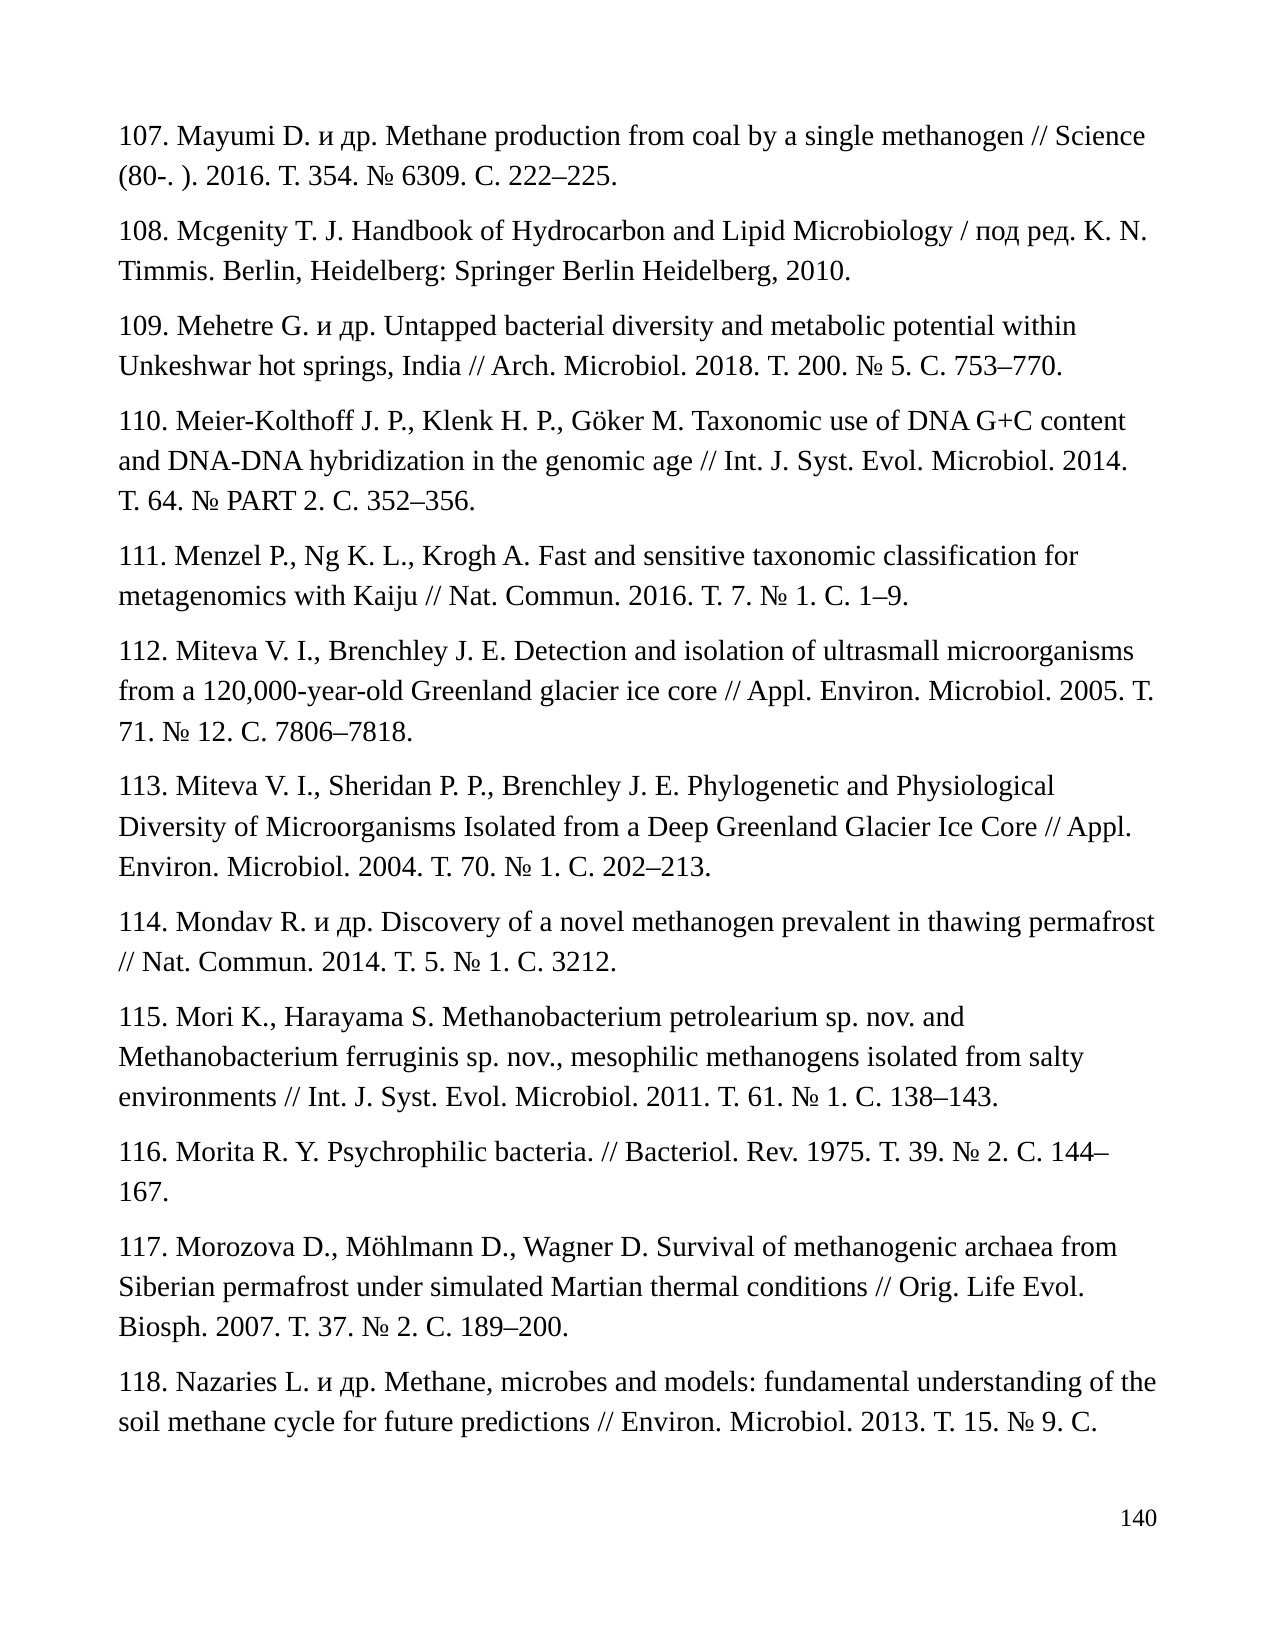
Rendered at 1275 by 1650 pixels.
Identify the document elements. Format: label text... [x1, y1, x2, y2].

text 113. Miteva V. I., Sheridan P. P., Brenchley J. E. Phylogenetic and Physiological Diversity of Microorganisms Isolated from a Deep Greenland Glacier Ice Core // Appl. Environ. Microbiol. 2004. Т. 70. № 1. С. 202–213. [118, 768, 1157, 882]
text 107. Mayumi D. и др. Methane production from coal by a single methanogen // Science (80-. ). 2016. Т. 354. № 6309. С. 222–225. [118, 118, 1157, 192]
text 110. Meier-Kolthoff J. P., Klenk H. P., Göker M. Taxonomic use of DNA G+C content and DNA-DNA hybridization in the genomic age // Int. J. Syst. Evol. Microbiol. 2014. Т. 64. № PART 2. С. 352–356. [118, 403, 1157, 517]
text 111. Menzel P., Ng K. L., Krogh A. Fast and sensitive taxonomic classification for metagenomics with Kaiju // Nat. Commun. 2016. Т. 7. № 1. С. 1–9. [118, 538, 1157, 612]
text 115. Mori K., Harayama S. Methanobacterium petrolearium sp. nov. and Methanobacterium ferruginis sp. nov., mesophilic methanogens isolated from salty environments // Int. J. Syst. Evol. Microbiol. 2011. Т. 61. № 1. С. 138–143. [118, 999, 1157, 1113]
text 112. Miteva V. I., Brenchley J. E. Detection and isolation of ultrasmall microorganisms from a 120,000-year-old Greenland glacier ice core // Appl. Environ. Microbiol. 2005. Т. 71. № 12. С. 7806–7818. [118, 633, 1157, 747]
text 114. Mondav R. и др. Discovery of a novel methanogen prevalent in thawing permafrost // Nat. Commun. 2014. Т. 5. № 1. С. 3212. [118, 904, 1157, 977]
text 109. Mehetre G. и др. Untapped bacterial diversity and metabolic potential within Unkeshwar hot springs, India // Arch. Microbiol. 2018. Т. 200. № 5. С. 753–770. [118, 308, 1157, 382]
text 116. Morita R. Y. Psychrophilic bacteria. // Bacteriol. Rev. 1975. Т. 39. № 2. С. 144–167. [118, 1134, 1157, 1208]
text 117. Morozova D., Möhlmann D., Wagner D. Survival of methanogenic archaea from Siberian permafrost under simulated Martian thermal conditions // Orig. Life Evol. Biosph. 2007. Т. 37. № 2. С. 189–200. [118, 1229, 1157, 1343]
text 108. Mcgenity T. J. Handbook of Hydrocarbon and Lipid Microbiology / под ред. K. N. Timmis. Berlin, Heidelberg: Springer Berlin Heidelberg, 2010. [118, 213, 1157, 287]
text 118. Nazaries L. и др. Methane, microbes and models: fundamental understanding of the soil methane cycle for future predictions // Environ. Microbiol. 2013. Т. 15. № 9. С. [118, 1364, 1157, 1438]
